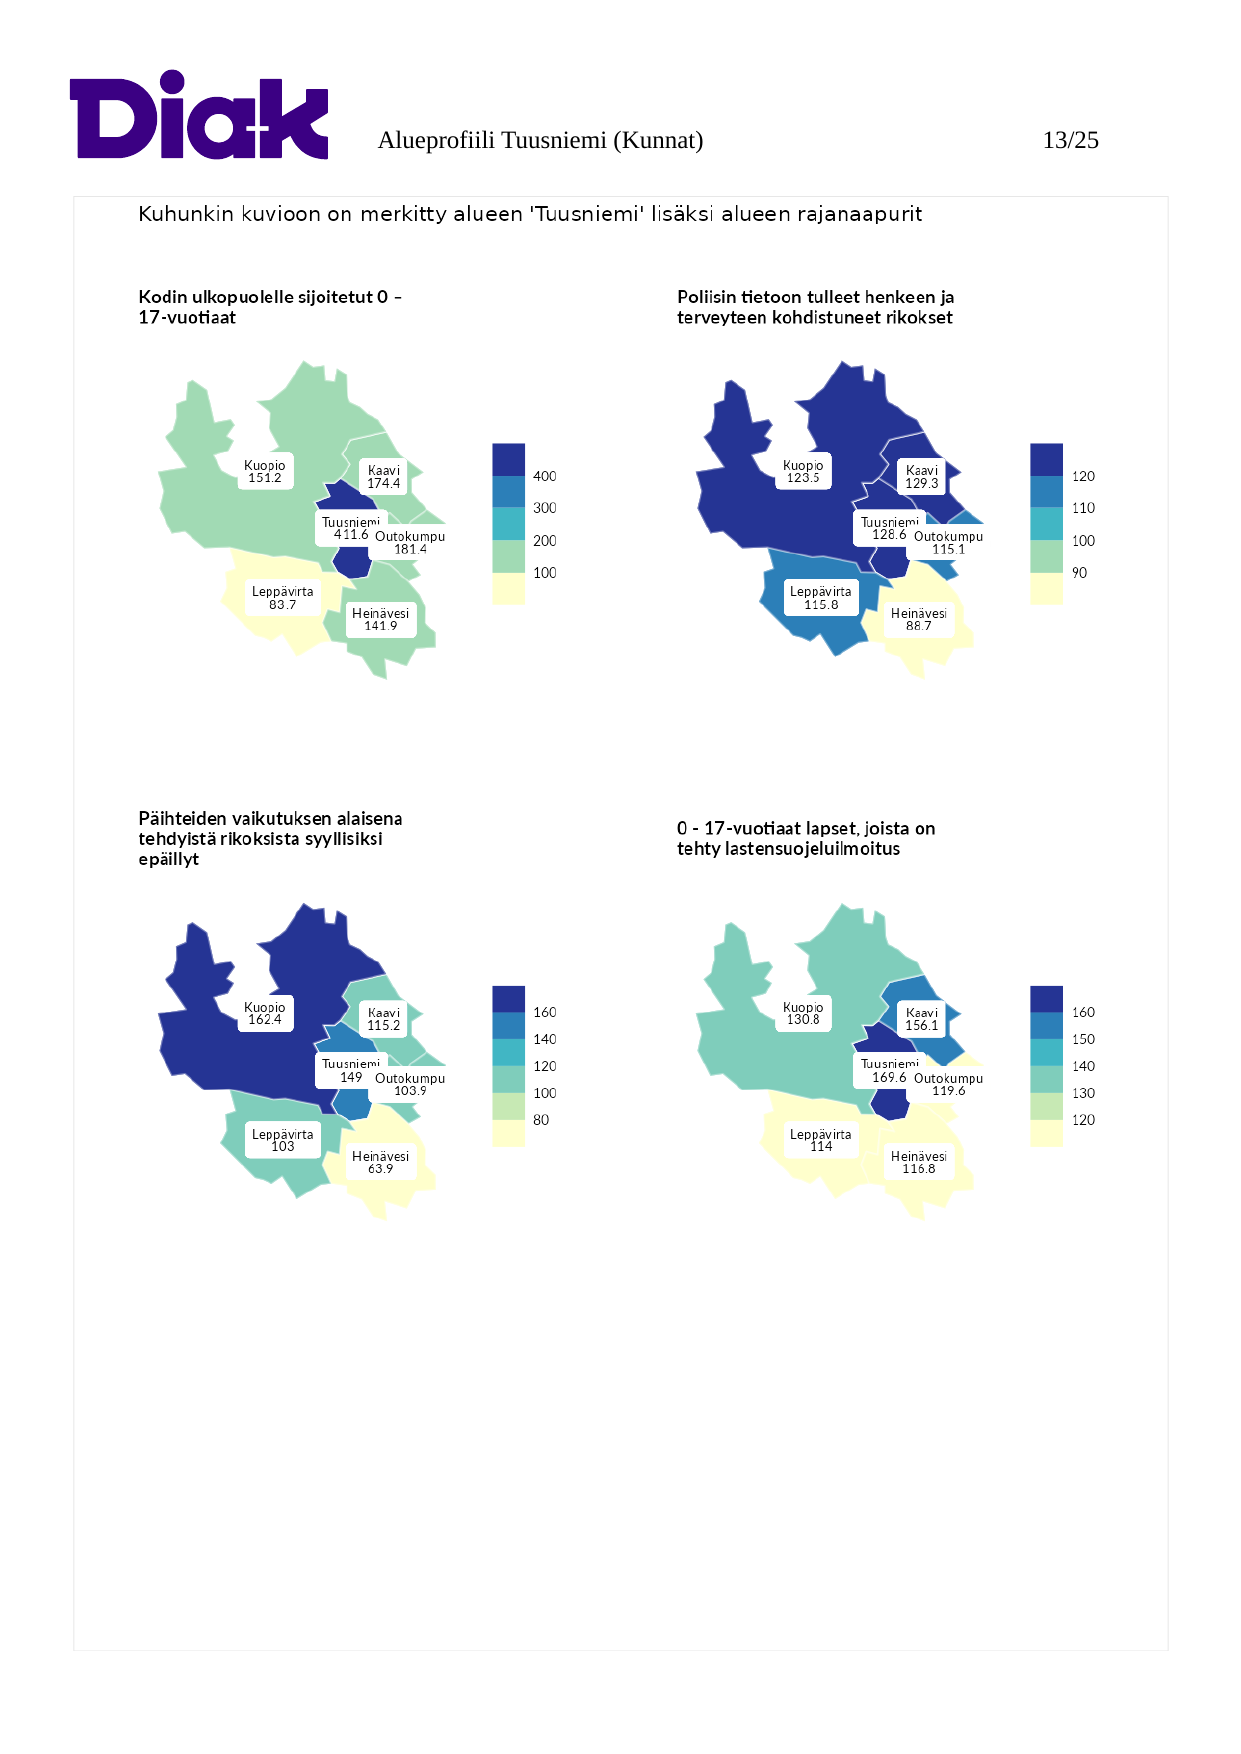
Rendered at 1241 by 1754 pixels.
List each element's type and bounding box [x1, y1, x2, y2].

picture [61, 196, 1179, 1651]
